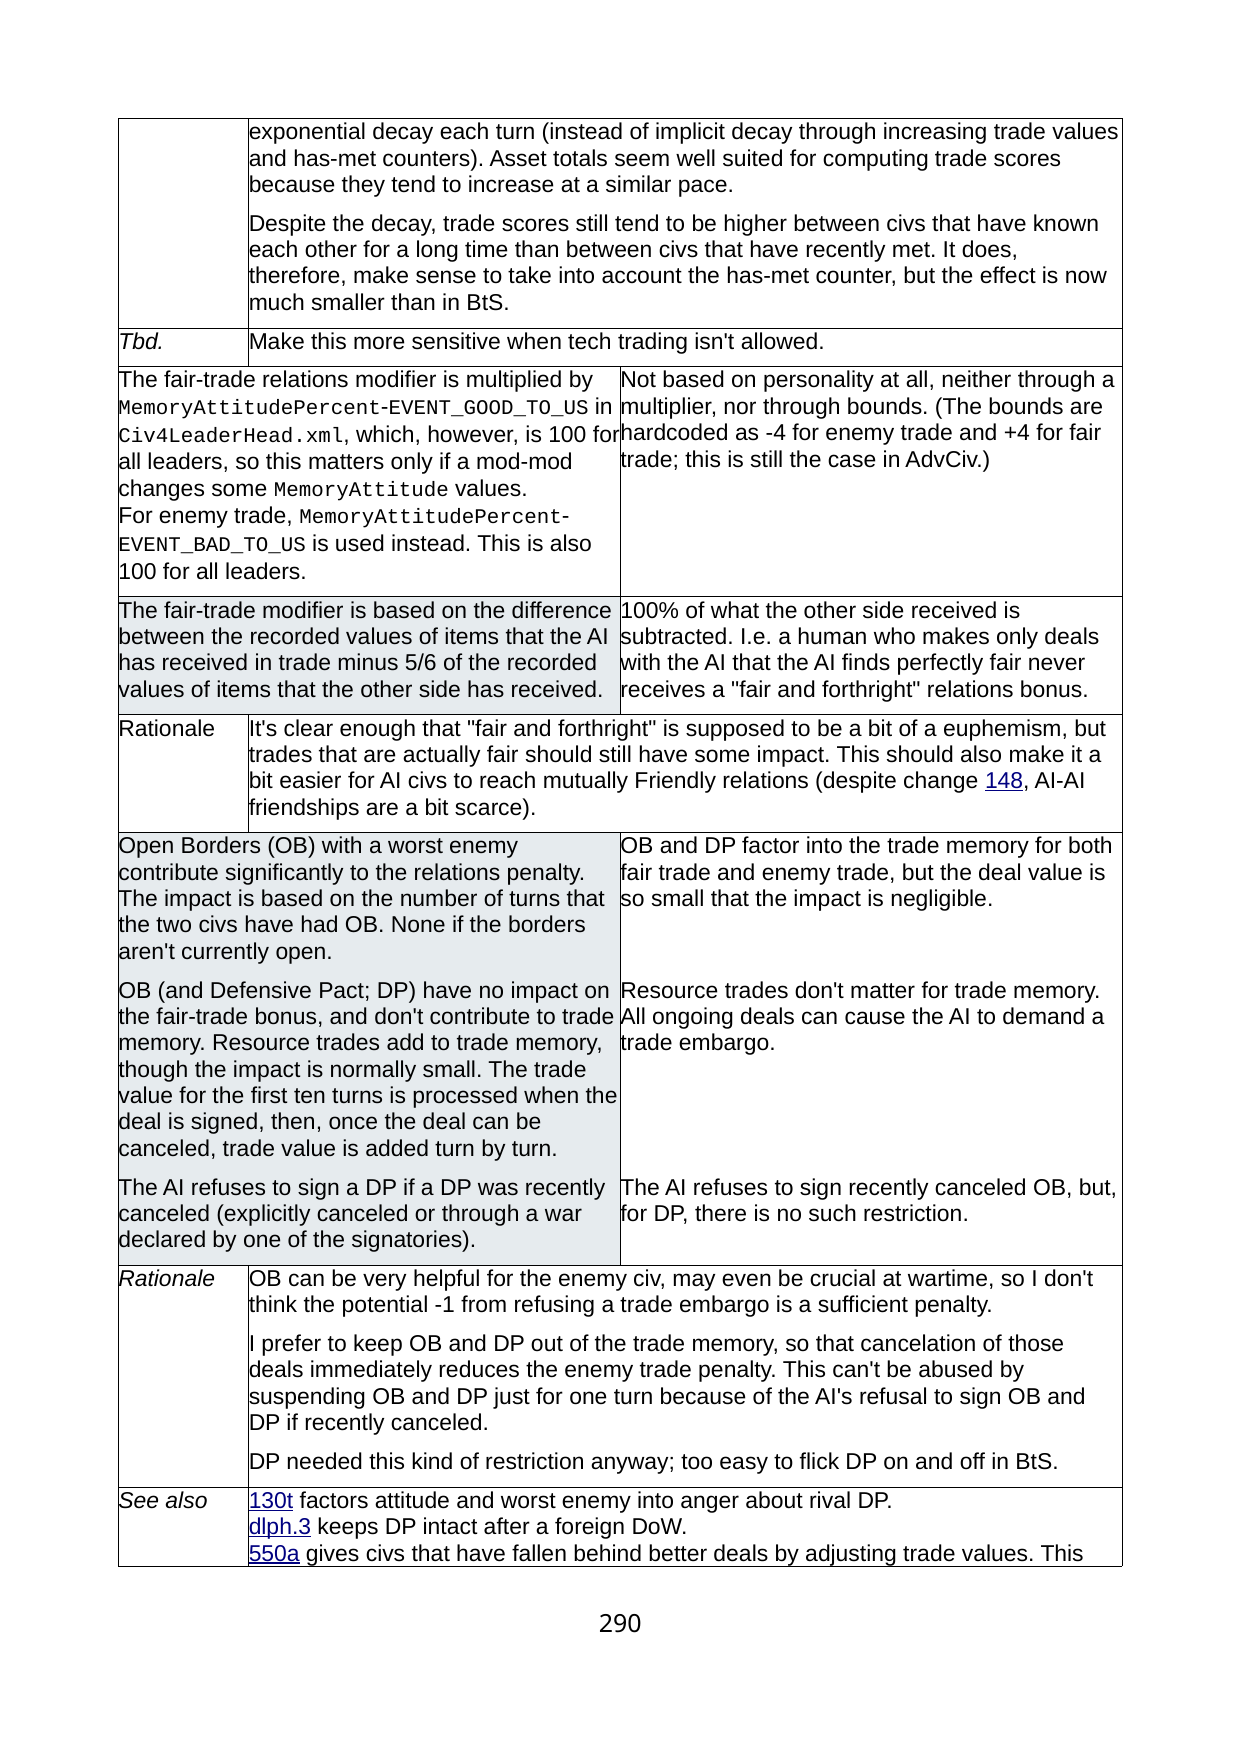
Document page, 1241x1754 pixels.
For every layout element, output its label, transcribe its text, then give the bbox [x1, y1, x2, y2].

table_cell Not based on personality at all, neither through a multiplier, nor through bounds. (The bounds are hardcoded as -4 for enemy trade and +4 for fair trade; this is still the case in AdvCiv.) [621, 367, 1122, 596]
table_cell OB can be very helpful for the enemy civ, may even be crucial at wartime, so I don't think the potential -1 from refusing a trade embargo is a sufficient penalty. I prefer to keep OB and DP out of the trade memory, so that cancelation of those deals immediately reduces the enemy trade penalty. This can't be abused by suspending OB and DP just for one turn because of the AI's refusal to sign OB and DP if recently canceled. DP needed this kind of restriction anyway; too easy to flick DP on and off in BtS. [249, 1266, 1122, 1487]
table_cell Tbd. [119, 329, 248, 366]
table_cell It's clear enough that "fair and forthright" is supposed to be a bit of a euphemism, but trades that are actually fair should still have some impact. This should also make it a bit easier for AI civs to reach mutually Friendly relations (despite change 148, AI-AI friendships are a bit scarce). [249, 715, 1122, 832]
table_cell [119, 119, 248, 327]
table_cell The fair-trade relations modifier is multiplied by MemoryAttitudePercent-EVENT_GOOD_TO_US in Civ4LeaderHead.xml, which, however, is 100 for all leaders, so this matters only if a mod-mod changes some MemoryAttitude values. For enemy trade, MemoryAttitudePercent-EVENT_BAD_TO_US is used instead. This is also 100 for all leaders. [119, 367, 620, 596]
table_cell See also [119, 1488, 248, 1566]
table_cell exponential decay each turn (instead of implicit decay through increasing trade values and has-met counters). Asset totals seem well suited for computing trade scores because they tend to increase at a similar pace. Despite the decay, trade scores still tend to be higher between civs that have known each other for a long time than between civs that have recently met. It does, therefore, make sense to take into account the has-met counter, but the effect is now much smaller than in BtS. [249, 119, 1122, 327]
table_cell OB and DP factor into the trade memory for both fair trade and enemy trade, but the deal value is so small that the impact is negligible. Resource trades don't matter for trade memory. All ongoing deals can cause the AI to demand a trade embargo. The AI refuses to sign recently canceled OB, but, for DP, there is no such restriction. [621, 833, 1122, 1265]
table_cell Make this more sensitive when tech trading isn't allowed. [249, 329, 1122, 366]
table_cell The fair-trade modifier is based on the difference between the recorded values of items that the AI has received in trade minus 5/6 of the recorded values of items that the other side has received. [119, 597, 620, 714]
table_cell 130t factors attitude and worst enemy into anger about rival DP. dlph.3 keeps DP intact after a foreign DoW. 550a gives civs that have fallen behind better deals by adjusting trade values. This [249, 1488, 1122, 1566]
table_cell Open Borders (OB) with a worst enemy contribute significantly to the relations penalty. The impact is based on the number of turns that the two civs have had OB. None if the borders aren't currently open. OB (and Defensive Pact; DP) have no impact on the fair-trade bonus, and don't contribute to trade memory. Resource trades add to trade memory, though the impact is normally small. The trade value for the first ten turns is processed when the deal is signed, then, once the deal can be canceled, trade value is added turn by turn. The AI refuses to sign a DP if a DP was recently canceled (explicitly canceled or through a war declared by one of the signatories). [119, 833, 620, 1265]
table_cell Rationale [119, 715, 248, 832]
table_cell 100% of what the other side received is subtracted. I.e. a human who makes only deals with the AI that the AI finds perfectly fair never receives a "fair and forthright" relations bonus. [621, 597, 1122, 714]
table_cell Rationale [119, 1266, 248, 1487]
